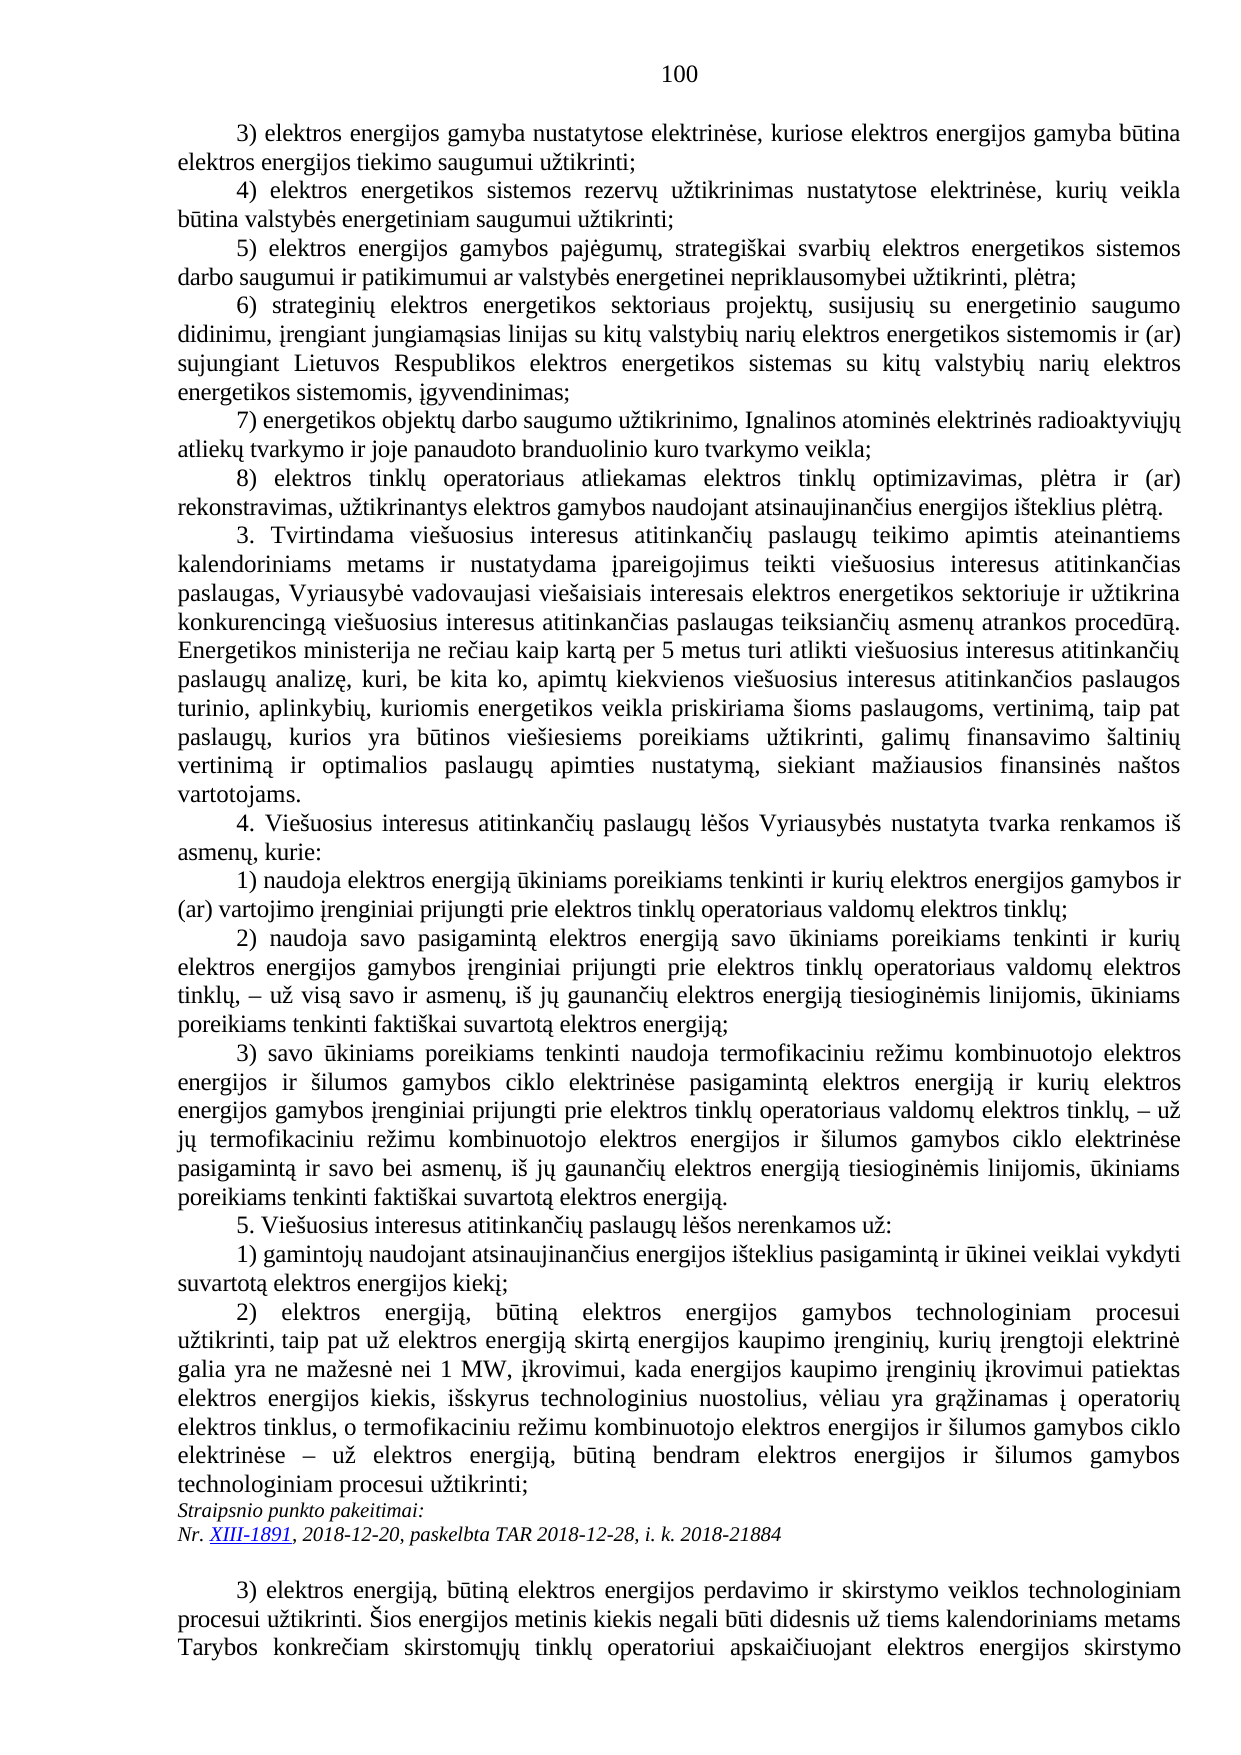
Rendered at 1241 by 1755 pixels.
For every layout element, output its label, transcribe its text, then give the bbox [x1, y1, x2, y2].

text 3) elektros energiją, būtiną elektros energijos perdavimo ir skirstymo veiklos technologiniam procesui užtikrinti. Šios energijos metinis kiekis negali būti didesnis už tiems kalendoriniams metams Tarybos konkrečiam skirstomųjų tinklų operatoriui apskaičiuojant elektros energijos skirstymo [177, 1575, 1181, 1661]
text 2) elektros energiją, būtiną elektros energijos gamybos technologiniam procesui užtikrinti, taip pat už elektros energiją skirtą energijos kaupimo įrenginių, kurių įrengtoji elektrinė galia yra ne mažesnė nei 1 MW, įkrovimui, kada energijos kaupimo įrenginių įkrovimui patiektas elektros energijos kiekis, išskyrus technologinius nuostolius, vėliau yra grąžinamas į operatorių elektros tinklus, o termofikaciniu režimu kombinuotojo elektros energijos ir šilumos gamybos ciklo elektrinėse – už elektros energiją, būtiną bendram elektros energijos ir šilumos gamybos technologiniam procesui užtikrinti; [177, 1297, 1181, 1498]
text 8) elektros tinklų operatoriaus atliekamas elektros tinklų optimizavimas, plėtra ir (ar) rekonstravimas, užtikrinantys elektros gamybos naudojant atsinaujinančius energijos išteklius plėtrą. [177, 463, 1181, 521]
text 4. Viešuosius interesus atitinkančių paslaugų lėšos Vyriausybės nustatyta tvarka renkamos iš asmenų, kurie: [177, 808, 1181, 866]
text Straipsnio punkto pakeitimai: [177, 1498, 1181, 1522]
text 3) elektros energijos gamyba nustatytose elektrinėse, kuriose elektros energijos gamyba būtina elektros energijos tiekimo saugumui užtikrinti; [177, 118, 1181, 176]
text 7) energetikos objektų darbo saugumo užtikrinimo, Ignalinos atominės elektrinės radioaktyviųjų atliekų tvarkymo ir joje panaudoto branduolinio kuro tvarkymo veikla; [177, 406, 1181, 463]
text 5) elektros energijos gamybos pajėgumų, strategiškai svarbių elektros energetikos sistemos darbo saugumui ir patikimumui ar valstybės energetinei nepriklausomybei užtikrinti, plėtra; [177, 233, 1181, 291]
text 3. Tvirtindama viešuosius interesus atitinkančių paslaugų teikimo apimtis ateinantiems kalendoriniams metams ir nustatydama įpareigojimus teikti viešuosius interesus atitinkančias paslaugas, Vyriausybė vadovaujasi viešaisiais interesais elektros energetikos sektoriuje ir užtikrina konkurencingą viešuosius interesus atitinkančias paslaugas teiksiančių asmenų atrankos procedūrą. Energetikos ministerija ne rečiau kaip kartą per 5 metus turi atlikti viešuosius interesus atitinkančių paslaugų analizę, kuri, be kita ko, apimtų kiekvienos viešuosius interesus atitinkančios paslaugos turinio, aplinkybių, kuriomis energetikos veikla priskiriama šioms paslaugoms, vertinimą, taip pat paslaugų, kurios yra būtinos viešiesiems poreikiams užtikrinti, galimų finansavimo šaltinių vertinimą ir optimalios paslaugų apimties nustatymą, siekiant mažiausios finansinės naštos vartotojams. [177, 521, 1181, 808]
text 6) strateginių elektros energetikos sektoriaus projektų, susijusių su energetinio saugumo didinimu, įrengiant jungiamąsias linijas su kitų valstybių narių elektros energetikos sistemomis ir (ar) sujungiant Lietuvos Respublikos elektros energetikos sistemas su kitų valstybių narių elektros energetikos sistemomis, įgyvendinimas; [177, 291, 1181, 406]
text 3) savo ūkiniams poreikiams tenkinti naudoja termofikaciniu režimu kombinuotojo elektros energijos ir šilumos gamybos ciklo elektrinėse pasigamintą elektros energiją ir kurių elektros energijos gamybos įrenginiai prijungti prie elektros tinklų operatoriaus valdomų elektros tinklų, – už jų termofikaciniu režimu kombinuotojo elektros energijos ir šilumos gamybos ciklo elektrinėse pasigamintą ir savo bei asmenų, iš jų gaunančių elektros energiją tiesioginėmis linijomis, ūkiniams poreikiams tenkinti faktiškai suvartotą elektros energiją. [177, 1038, 1181, 1211]
text 2) naudoja savo pasigamintą elektros energiją savo ūkiniams poreikiams tenkinti ir kurių elektros energijos gamybos įrenginiai prijungti prie elektros tinklų operatoriaus valdomų elektros tinklų, – už visą savo ir asmenų, iš jų gaunančių elektros energiją tiesioginėmis linijomis, ūkiniams poreikiams tenkinti faktiškai suvartotą elektros energiją; [177, 923, 1181, 1038]
text 4) elektros energetikos sistemos rezervų užtikrinimas nustatytose elektrinėse, kurių veikla būtina valstybės energetiniam saugumui užtikrinti; [177, 176, 1181, 233]
text 1) naudoja elektros energiją ūkiniams poreikiams tenkinti ir kurių elektros energijos gamybos ir (ar) vartojimo įrenginiai prijungti prie elektros tinklų operatoriaus valdomų elektros tinklų; [177, 866, 1181, 923]
text 1) gamintojų naudojant atsinaujinančius energijos išteklius pasigamintą ir ūkinei veiklai vykdyti suvartotą elektros energijos kiekį; [177, 1239, 1181, 1297]
text 5. Viešuosius interesus atitinkančių paslaugų lėšos nerenkamos už: [177, 1211, 1181, 1239]
text Nr. XIII-1891, 2018-12-20, paskelbta TAR 2018-12-28, i. k. 2018-21884 [177, 1522, 1181, 1546]
